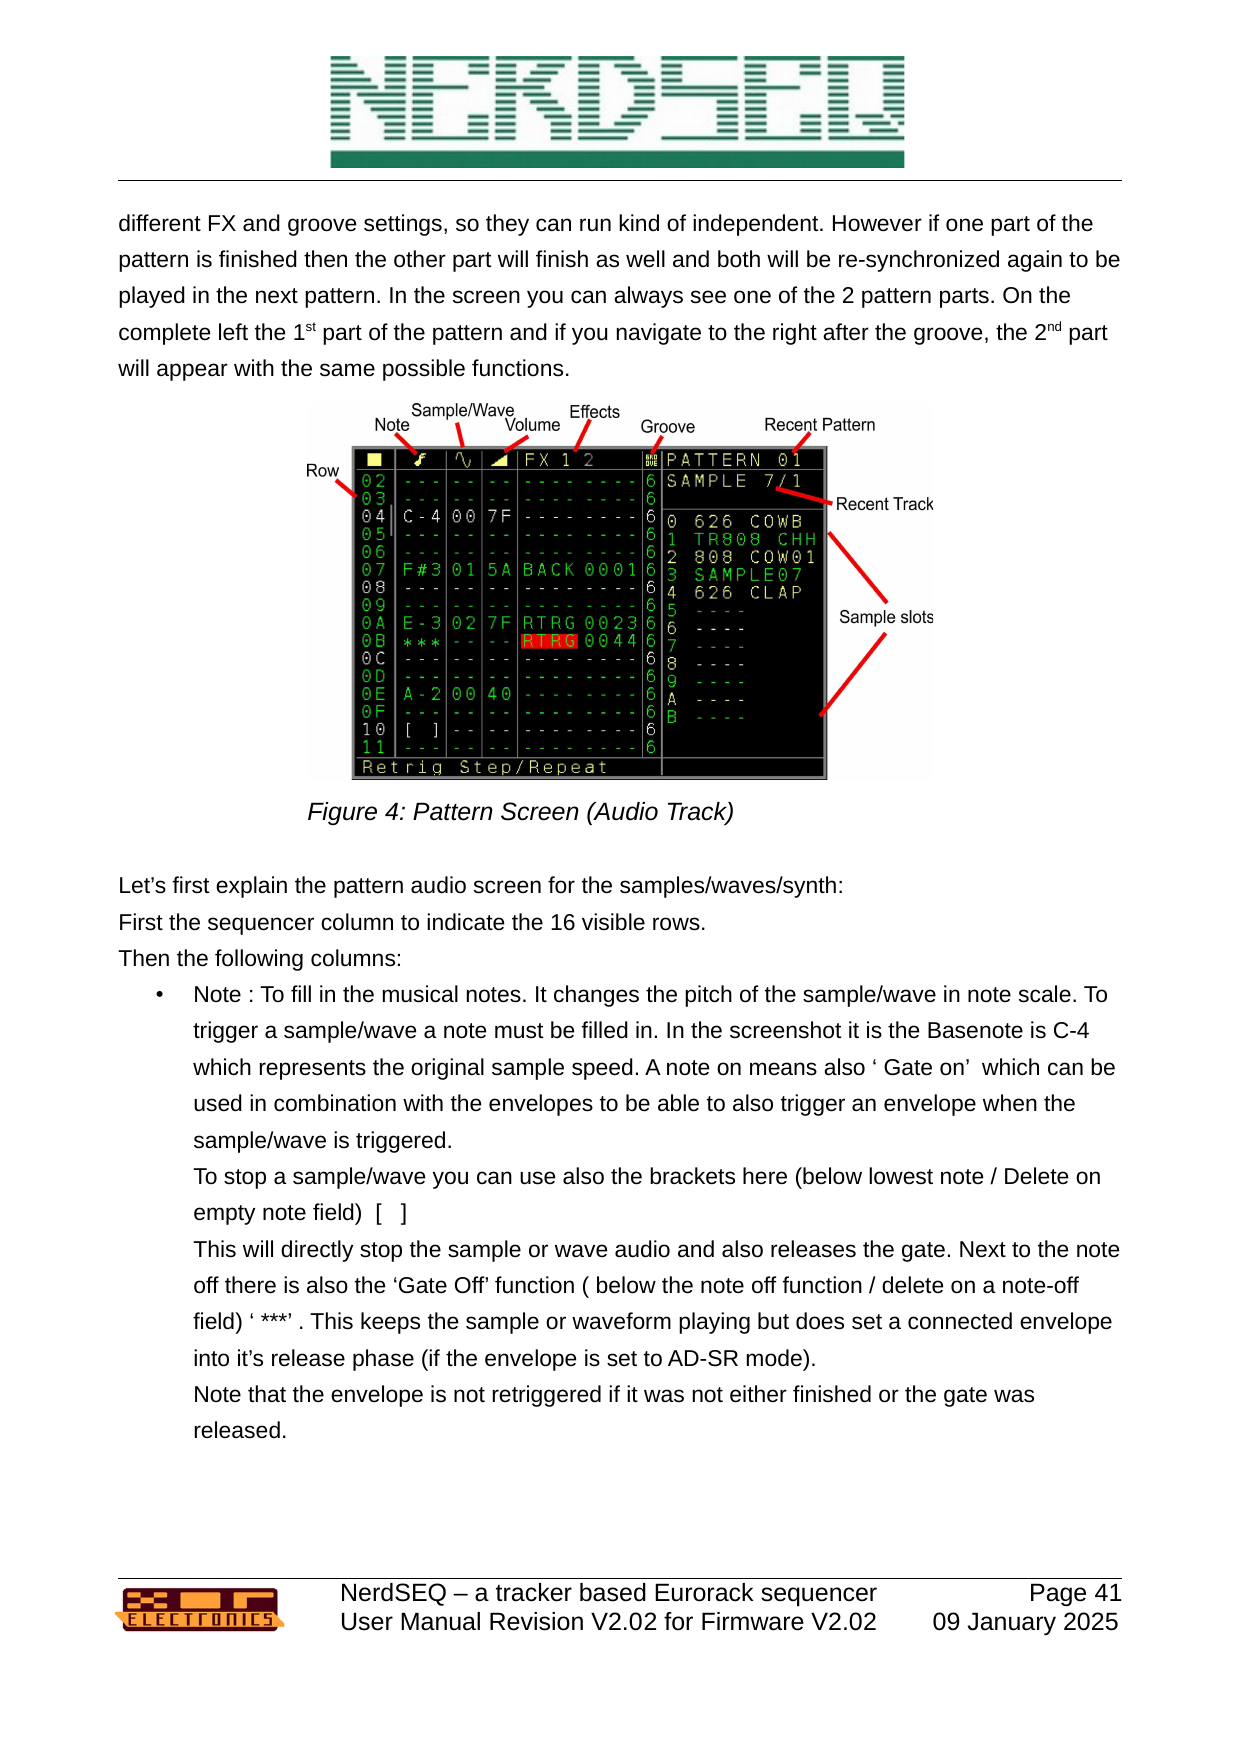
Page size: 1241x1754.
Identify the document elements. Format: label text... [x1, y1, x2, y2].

list Note : To fill in the musical notes. It changes the pitch of the sample/wave in note scale. To trigger a sample/wave a note must be filled in. In the screenshot it is the Basenote is C-4 which represents the original sample speed. A note on means also ‘ Gate on’ which can be used in combination with the envelopes to be able to also trigger an envelope when the sample/wave is triggered. To stop a sample/wave you can use also the brackets here (below lowest note / Delete on empty note field) [ ] [156, 981, 1122, 1226]
text different FX and groove settings, so they can run kind of independent. However if one part of the pattern is finished then the other part will finish as well and both will be re-synchronized again to be played in the next pattern. In the screen you can always see one of the 2 pattern parts. On the complete left the 1st part of the pattern and if you navigate to the right after the groove, the 2nd part will appear with the same possible functions. [118, 209, 1122, 381]
text First the sequencer column to indicate the 16 visible rows. [118, 908, 1122, 935]
picture [307, 403, 934, 780]
text Note that the envelope is not retriggered if it was not either finished or the gate was released. [118, 1381, 1122, 1444]
picture [330, 56, 905, 168]
text Let’s first explain the pattern audio screen for the samples/waves/synth: [118, 872, 1122, 898]
text Then the following columns: [118, 945, 1122, 971]
text Figure 4: Pattern Screen (Audio Track) [307, 780, 933, 826]
list This will directly stop the sample or wave audio and also releases the gate. Next to the note off there is also the ‘Gate Off’ function ( below the note off function / delete on a note-off field) ‘ ***’ . This keeps the sample or waveform playing but does set a connected envelope into it’s release phase (if the envelope is set to AD-SR mode). [156, 1236, 1122, 1371]
picture [115, 1584, 285, 1634]
